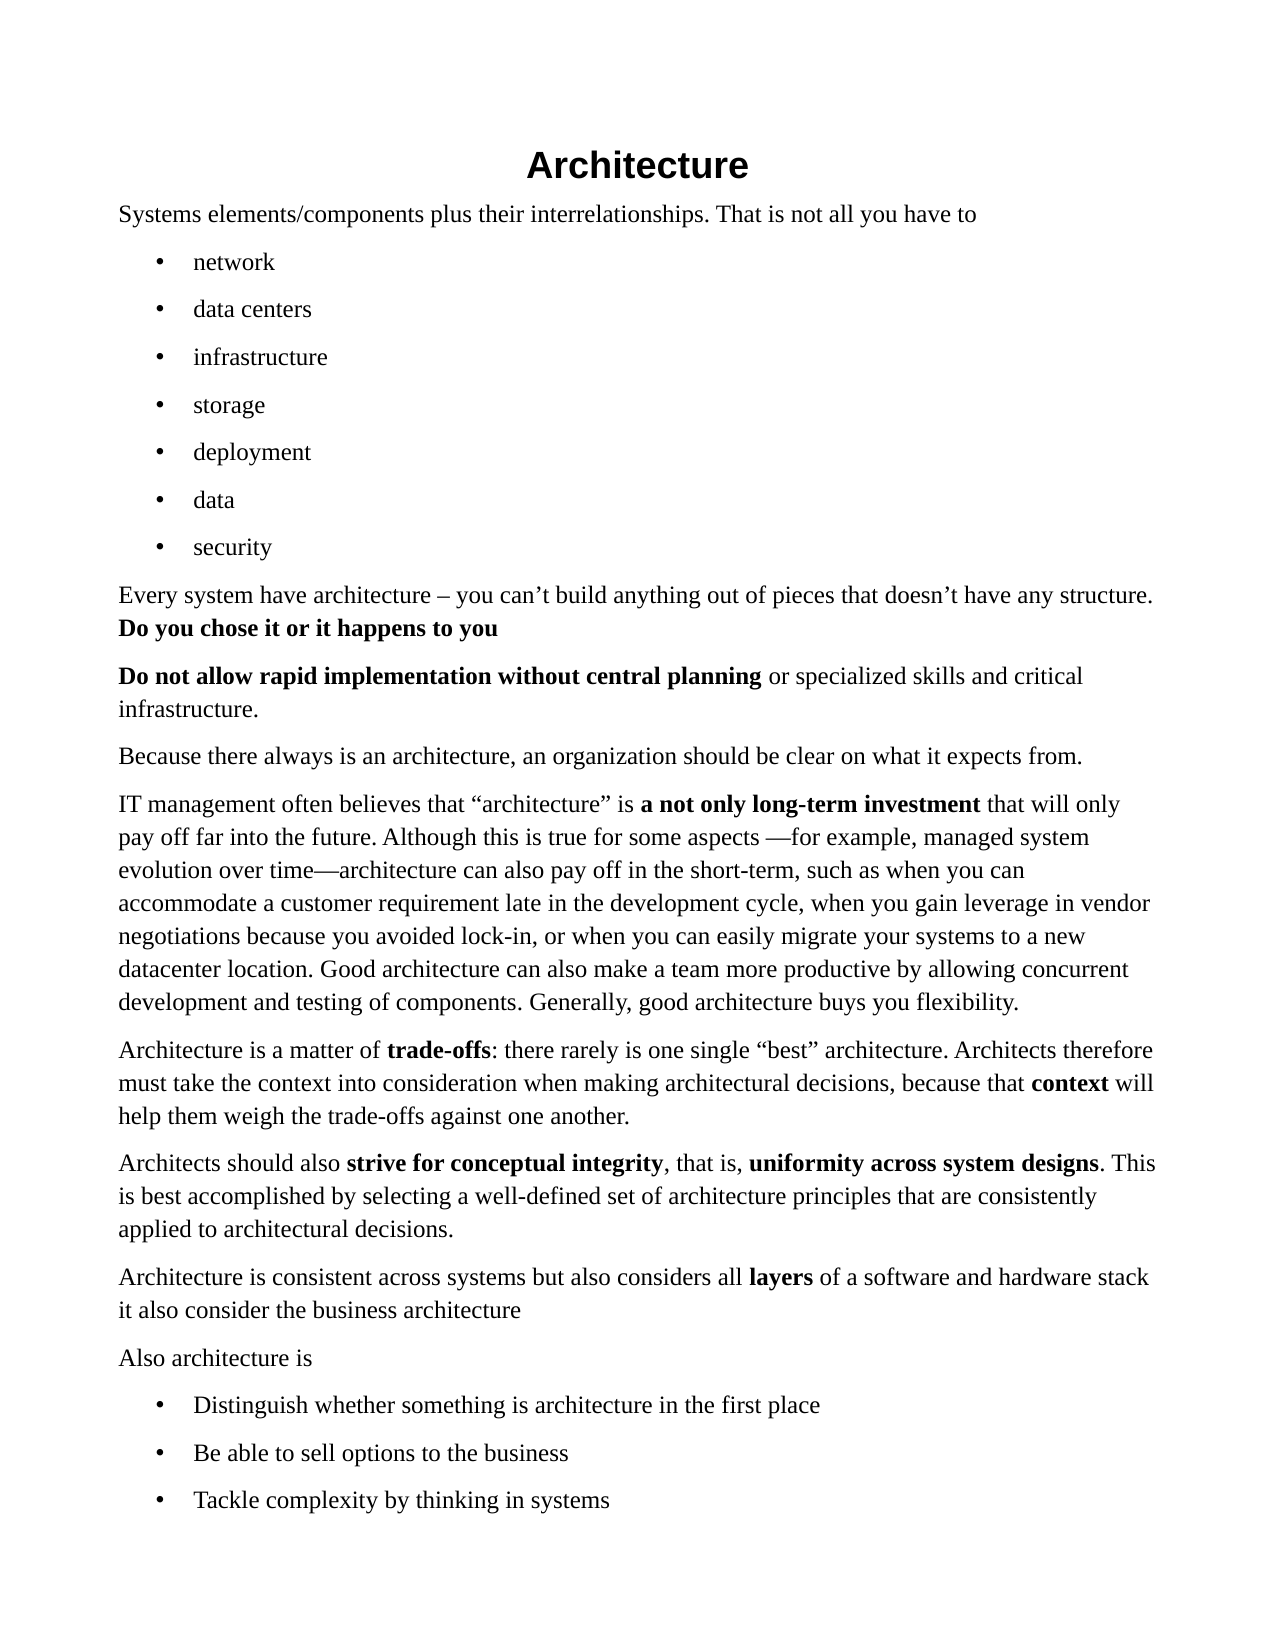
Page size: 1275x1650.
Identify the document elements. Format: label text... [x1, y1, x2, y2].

list Be able to sell options to the business [156, 1438, 1157, 1467]
subtitle Architecture [118, 143, 1157, 187]
list data centers [156, 294, 1157, 323]
text Do not allow rapid implementation without central planning or specialized skills and critical infrastructure. [118, 661, 1157, 722]
list deployment [156, 437, 1157, 466]
text Because there always is an architecture, an organization should be clear on what it expects from. [118, 741, 1157, 770]
list Tackle complexity by thinking in systems [156, 1485, 1157, 1514]
list Distinguish whether something is architecture in the first place [156, 1390, 1157, 1419]
list data [156, 485, 1157, 514]
text Architecture is consistent across systems but also considers all layers of a software and hardware stack it also consider the business architecture [118, 1262, 1157, 1324]
list security [156, 532, 1157, 561]
text Architects should also strive for conceptual integrity, that is, uniformity across system designs. This is best accomplished by selecting a well-defined set of architecture principles that are consistently applied to architectural decisions. [118, 1148, 1157, 1243]
text Architecture is a matter of trade-offs: there rarely is one single “best” architecture. Architects therefore must take the context into consideration when making architectural decisions, because that context will help them weigh the trade-offs against one another. [118, 1035, 1157, 1129]
text Also architecture is [118, 1343, 1157, 1371]
text Every system have architecture – you can’t build anything out of pieces that doesn’t have any structure. Do you chose it or it happens to you [118, 580, 1157, 642]
list infrastructure [156, 342, 1157, 371]
list storage [156, 390, 1157, 418]
text IT management often believes that “architecture” is a not only long-term investment that will only pay off far into the future. Although this is true for some aspects —for example, managed system evolution over time—architecture can also pay off in the short-term, such as when you can accommodate a customer requirement late in the development cycle, when you gain leverage in vendor negotiations because you avoided lock-in, or when you can easily migrate your systems to a new datacenter location. Good architecture can also make a team more productive by allowing concurrent development and testing of components. Generally, good architecture buys you flexibility. [118, 789, 1157, 1016]
list network [156, 247, 1157, 276]
text Systems elements/components plus their interrelationships. That is not all you have to [118, 199, 1157, 228]
